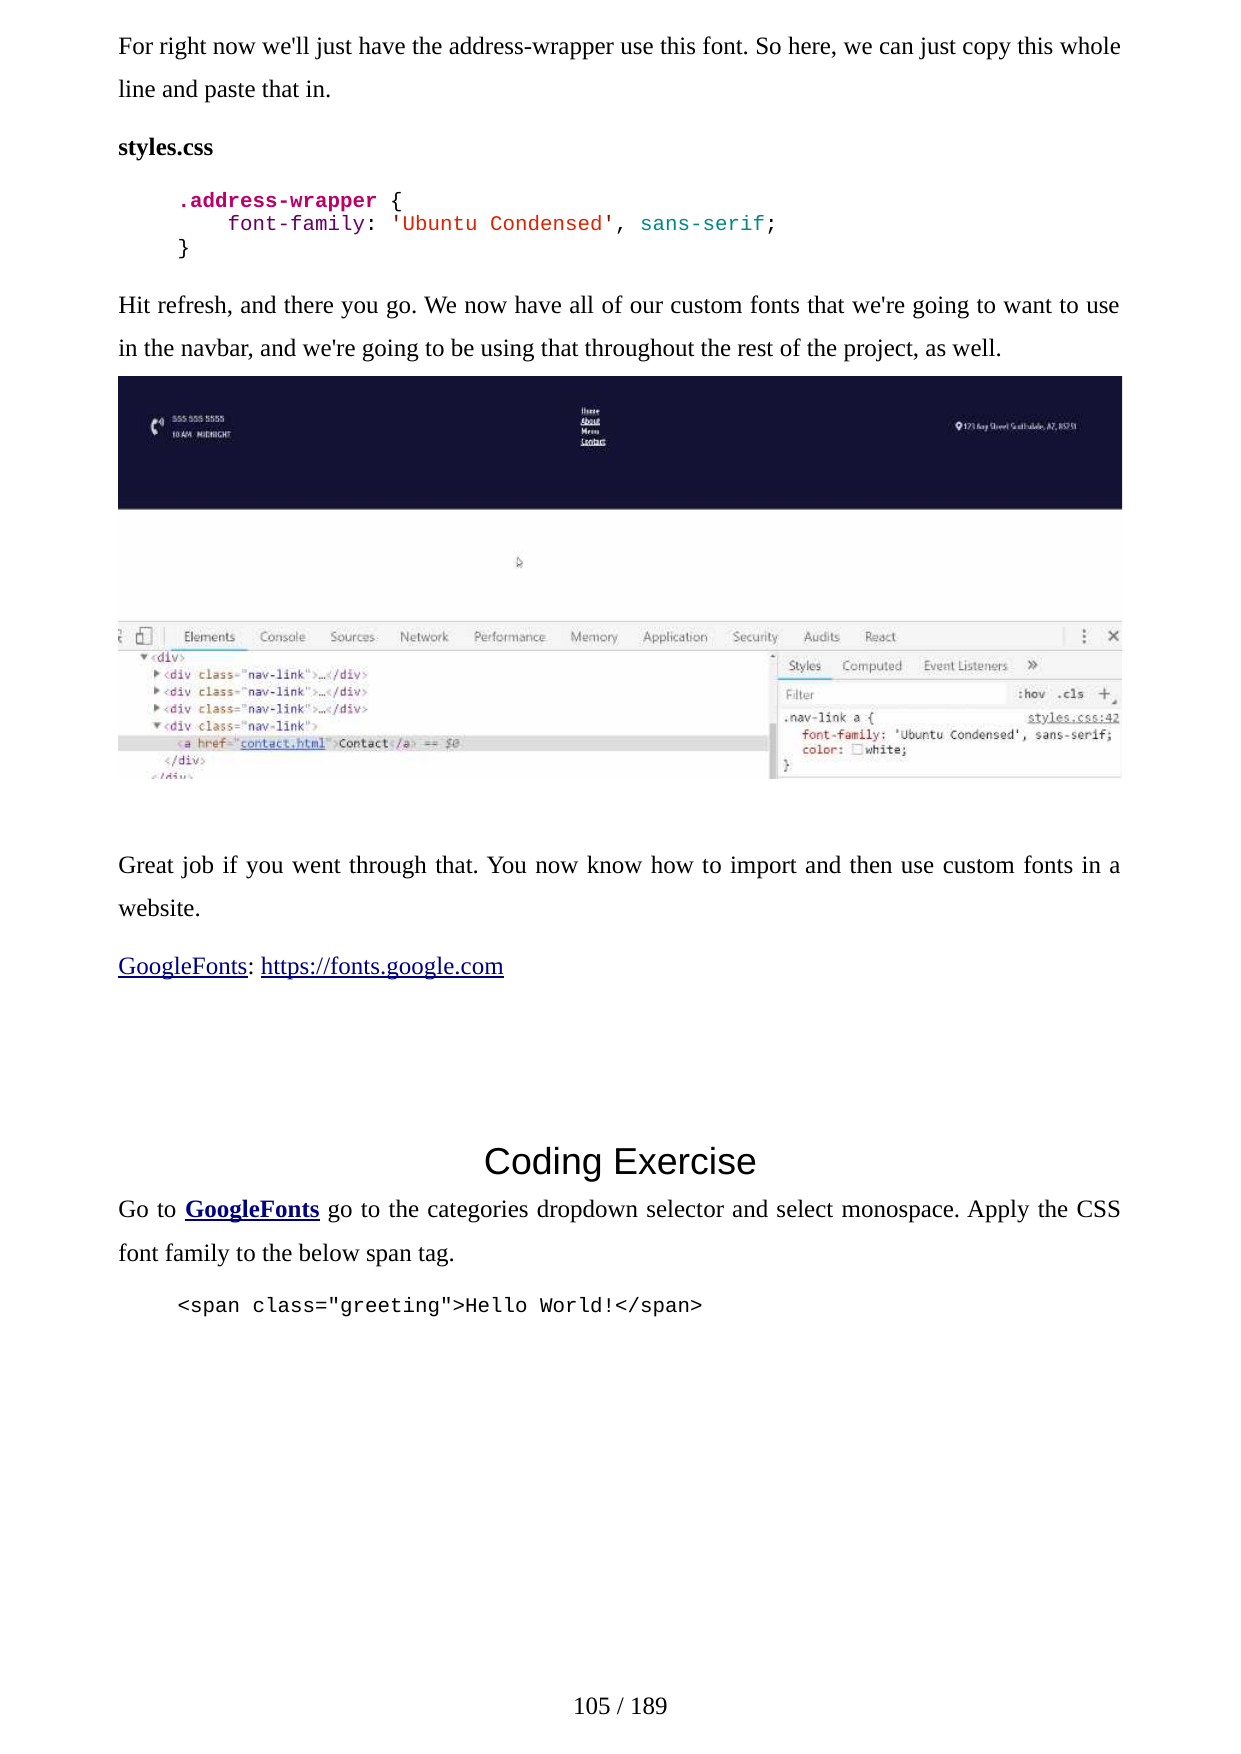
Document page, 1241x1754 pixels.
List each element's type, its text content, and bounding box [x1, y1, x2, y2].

text styles.css [118, 132, 1122, 161]
text <span class="greeting">Hello World!</span> [177, 1295, 1122, 1319]
picture [118, 376, 1123, 779]
text For right now we'll just have the address-wrapper use this font. So here, we can just copy this whole line and paste that in. [118, 31, 1122, 103]
text Go to GoogleFonts go to the categories dropdown selector and select monospace. Apply the CSS font family to the below span tag. [118, 1194, 1122, 1266]
text } [177, 237, 1122, 261]
text .address-wrapper { [177, 190, 1122, 213]
text GoogleFonts: https://fonts.google.com [118, 951, 1122, 980]
text Hit refresh, and there you go. We now have all of our custom fonts that we're going to want to use in the navbar, and we're going to be using that throughout the rest of the project, as well. [118, 290, 1122, 362]
text Great job if you went through that. You now know how to import and then use custom fonts in a website. [118, 850, 1122, 922]
text font-family: 'Ubuntu Condensed', sans-serif; [177, 213, 1122, 237]
subtitle Coding Exercise [118, 1139, 1122, 1182]
